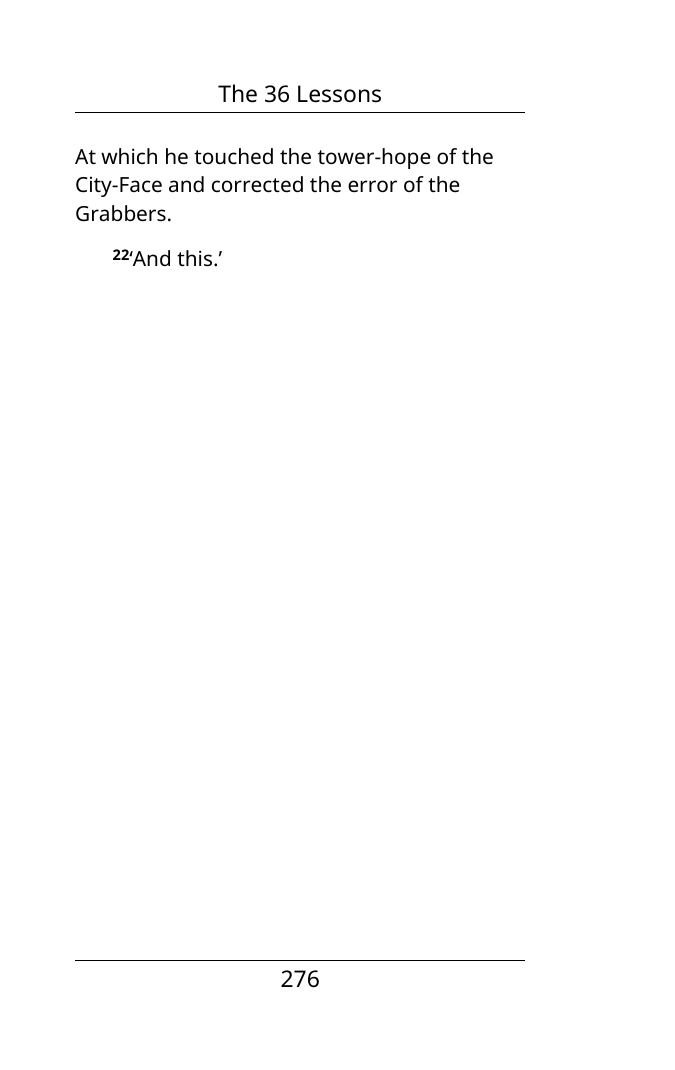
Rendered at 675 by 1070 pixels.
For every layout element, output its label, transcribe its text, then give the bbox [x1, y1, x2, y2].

text At which he touched the tower-hope of the City-Face and corrected the error of the Grabbers. [75, 142, 525, 227]
text 22‘And this.’ [112, 244, 487, 273]
